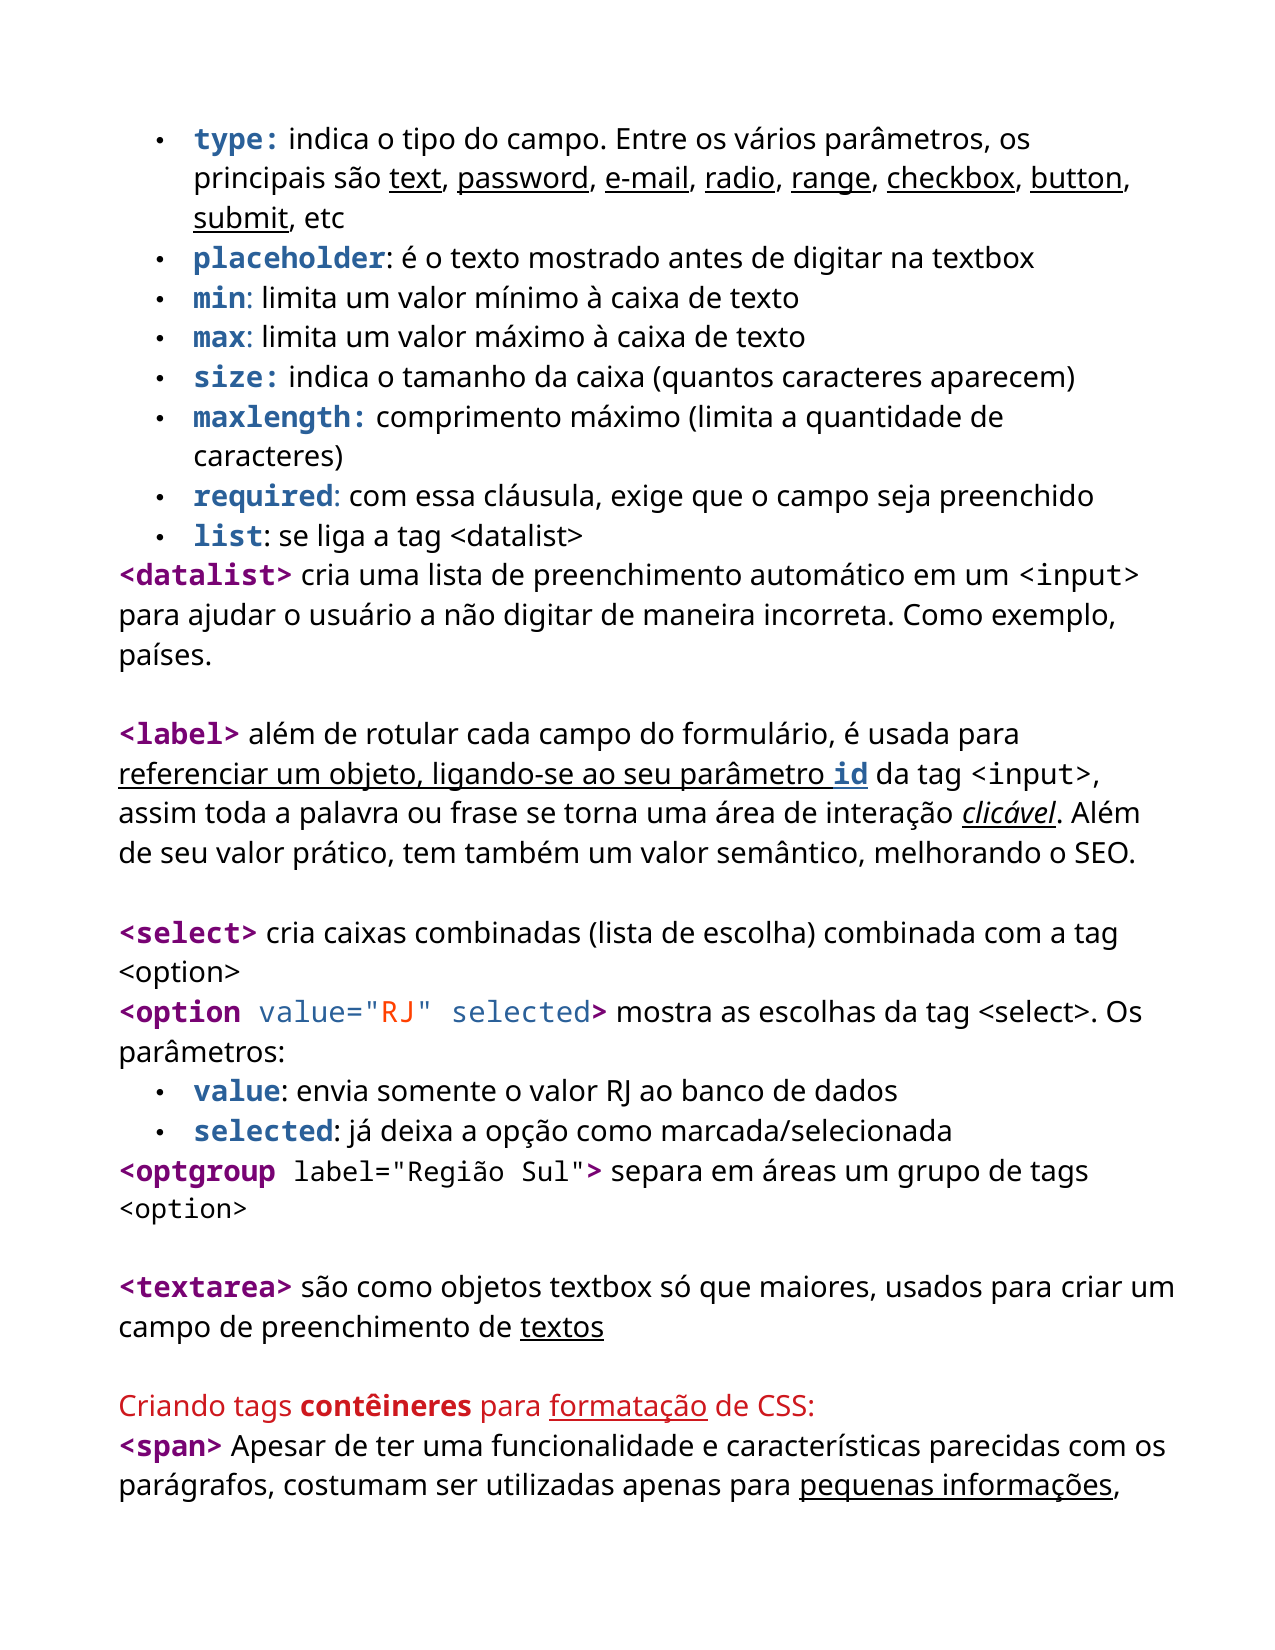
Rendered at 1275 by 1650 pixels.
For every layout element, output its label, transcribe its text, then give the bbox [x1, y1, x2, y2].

list max: limita um valor máximo à caixa de texto [156, 317, 1157, 356]
text Criando tags contêineres para formatação de CSS: [118, 1385, 1198, 1425]
list required: com essa cláusula, exige que o campo seja preenchido [156, 475, 1157, 515]
list selected: já deixa a opção como marcada/selecionada [156, 1110, 1157, 1150]
list value: envia somente o valor RJ ao banco de dados [156, 1071, 1157, 1110]
text <datalist> cria uma lista de preenchimento automático em um <input> para ajudar o usuário a não digitar de maneira incorreta. Como exemplo, países. <label> além de rotular cada campo do formulário, é usada para referenciar um objeto, ligando-se ao seu parâmetro id da tag <input>, assim toda a palavra ou frase se torna uma área de interação clicável. Além de seu valor prático, tem também um valor semântico, melhorando o SEO. <select> cria caixas combinadas (lista de escolha) combinada com a tag <option> <option value="RJ" selected> mostra as escolhas da tag <select>. Os parâmetros: [118, 555, 1157, 1071]
list maxlength: comprimento máximo (limita a quantidade de caracteres) [156, 396, 1157, 475]
list min: limita um valor mínimo à caixa de texto [156, 277, 1157, 317]
list placeholder: é o texto mostrado antes de digitar na textbox [156, 237, 1157, 277]
text <optgroup label="Região Sul"> separa em áreas um grupo de tags <option> <textarea> são como objetos textbox só que maiores, usados para criar um campo de preenchimento de textos [118, 1150, 1204, 1346]
list size: indica o tamanho da caixa (quantos caracteres aparecem) [156, 356, 1157, 396]
list list: se liga a tag <datalist> [156, 515, 1157, 555]
list type: indica o tipo do campo. Entre os vários parâmetros, os principais são text, password, e-mail, radio, range, checkbox, button, submit, etc [156, 118, 1157, 237]
text <span> Apesar de ter uma funcionalidade e características parecidas com os parágrafos, costumam ser utilizadas apenas para pequenas informações, [118, 1425, 1198, 1504]
